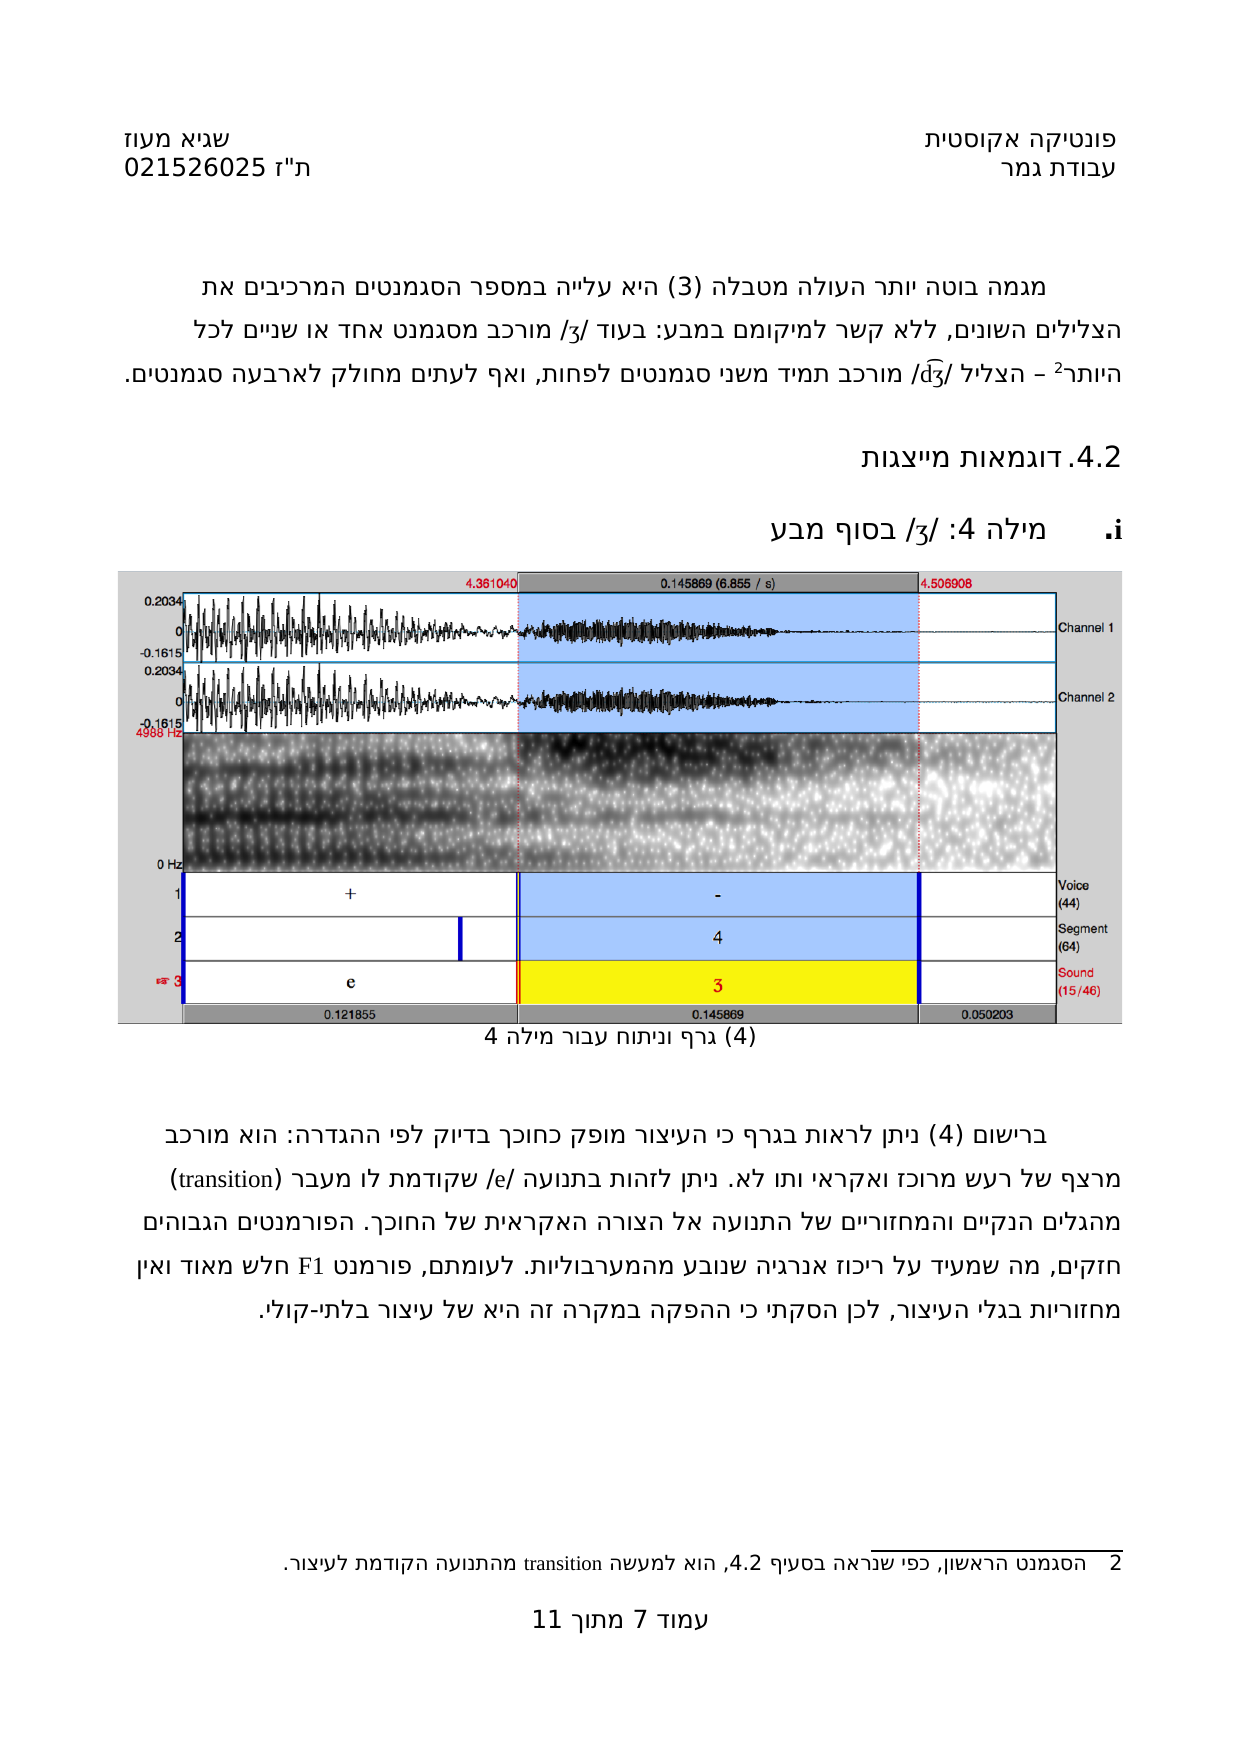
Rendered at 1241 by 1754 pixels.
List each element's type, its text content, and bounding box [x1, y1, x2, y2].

picture [117, 571, 1123, 1024]
text (4) גרף וניתוח עבור מילה 4 [118, 1024, 1122, 1050]
text מגמה בוטה יותר העולה מטבלה (3) היא עלייה במספר הסגמנטים המרכיבים את הצלילים השונים, ללא קשר למיקומם במבע: בעוד /ʒ/ מורכב מסגמנט אחד או שניים לכל היותר – הצליל /d͡ʒ/ מורכב תמיד משני סגמנטים לפחות, ואף לעתים מחולק לארבעה סגמנטים. [118, 272, 1122, 388]
subtitle דוגמאות מייצגות [118, 441, 1122, 474]
text הסגמנט הראשון, כפי שנראה בסעיף 4.2, הוא למעשה transition מהתנועה הקודמת לעיצור. [118, 1551, 1122, 1575]
subtitle מילה 4: /ʒ/ בסוף מבע [118, 512, 1122, 546]
text ברישום (4) ניתן לראות בגרף כי העיצור מופק כחוכך בדיוק לפי ההגדרה: הוא מורכב מרצף של רעש מרוכז ואקראי ותו לא. ניתן לזהות בתנועה /e/ שקודמת לו מעבר (transition) מהגלים הנקיים והמחזוריים של התנועה אל הצורה האקראית של החוכך. הפורמנטים הגבוהים חזקים, מה שמעיד על ריכוז אנרגיה שנובע מהמערבוליות. לעומתם, פורמנט F1 חלש מאוד ואין מחזוריות בגלי העיצור, לכן הסקתי כי ההפקה במקרה זה היא של עיצור בלתי-קולי. [118, 1120, 1122, 1324]
